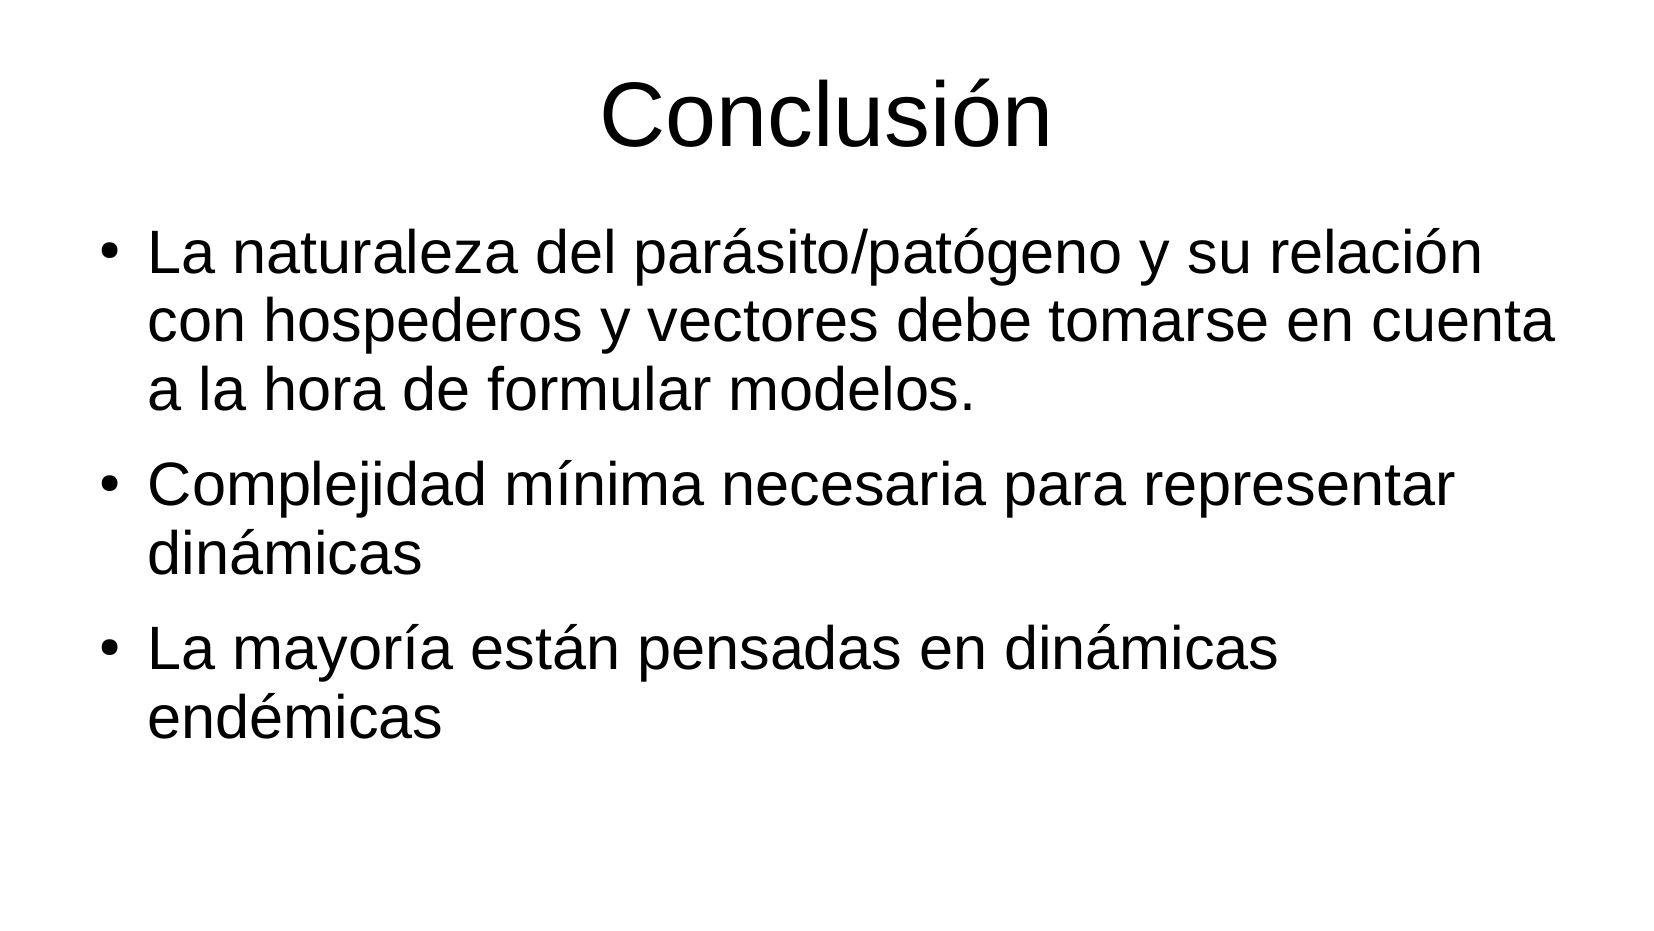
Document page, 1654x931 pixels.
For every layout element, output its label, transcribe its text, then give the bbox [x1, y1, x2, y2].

list La naturaleza del parásito/patógeno y su relación con hospederos y vectores debe tomarse en cuenta a la hora de formular modelos. Complejidad mínima necesaria para representar dinámicas La mayoría están pensadas en dinámicas endémicas [82, 217, 1571, 758]
title Conclusión [82, 37, 1571, 193]
